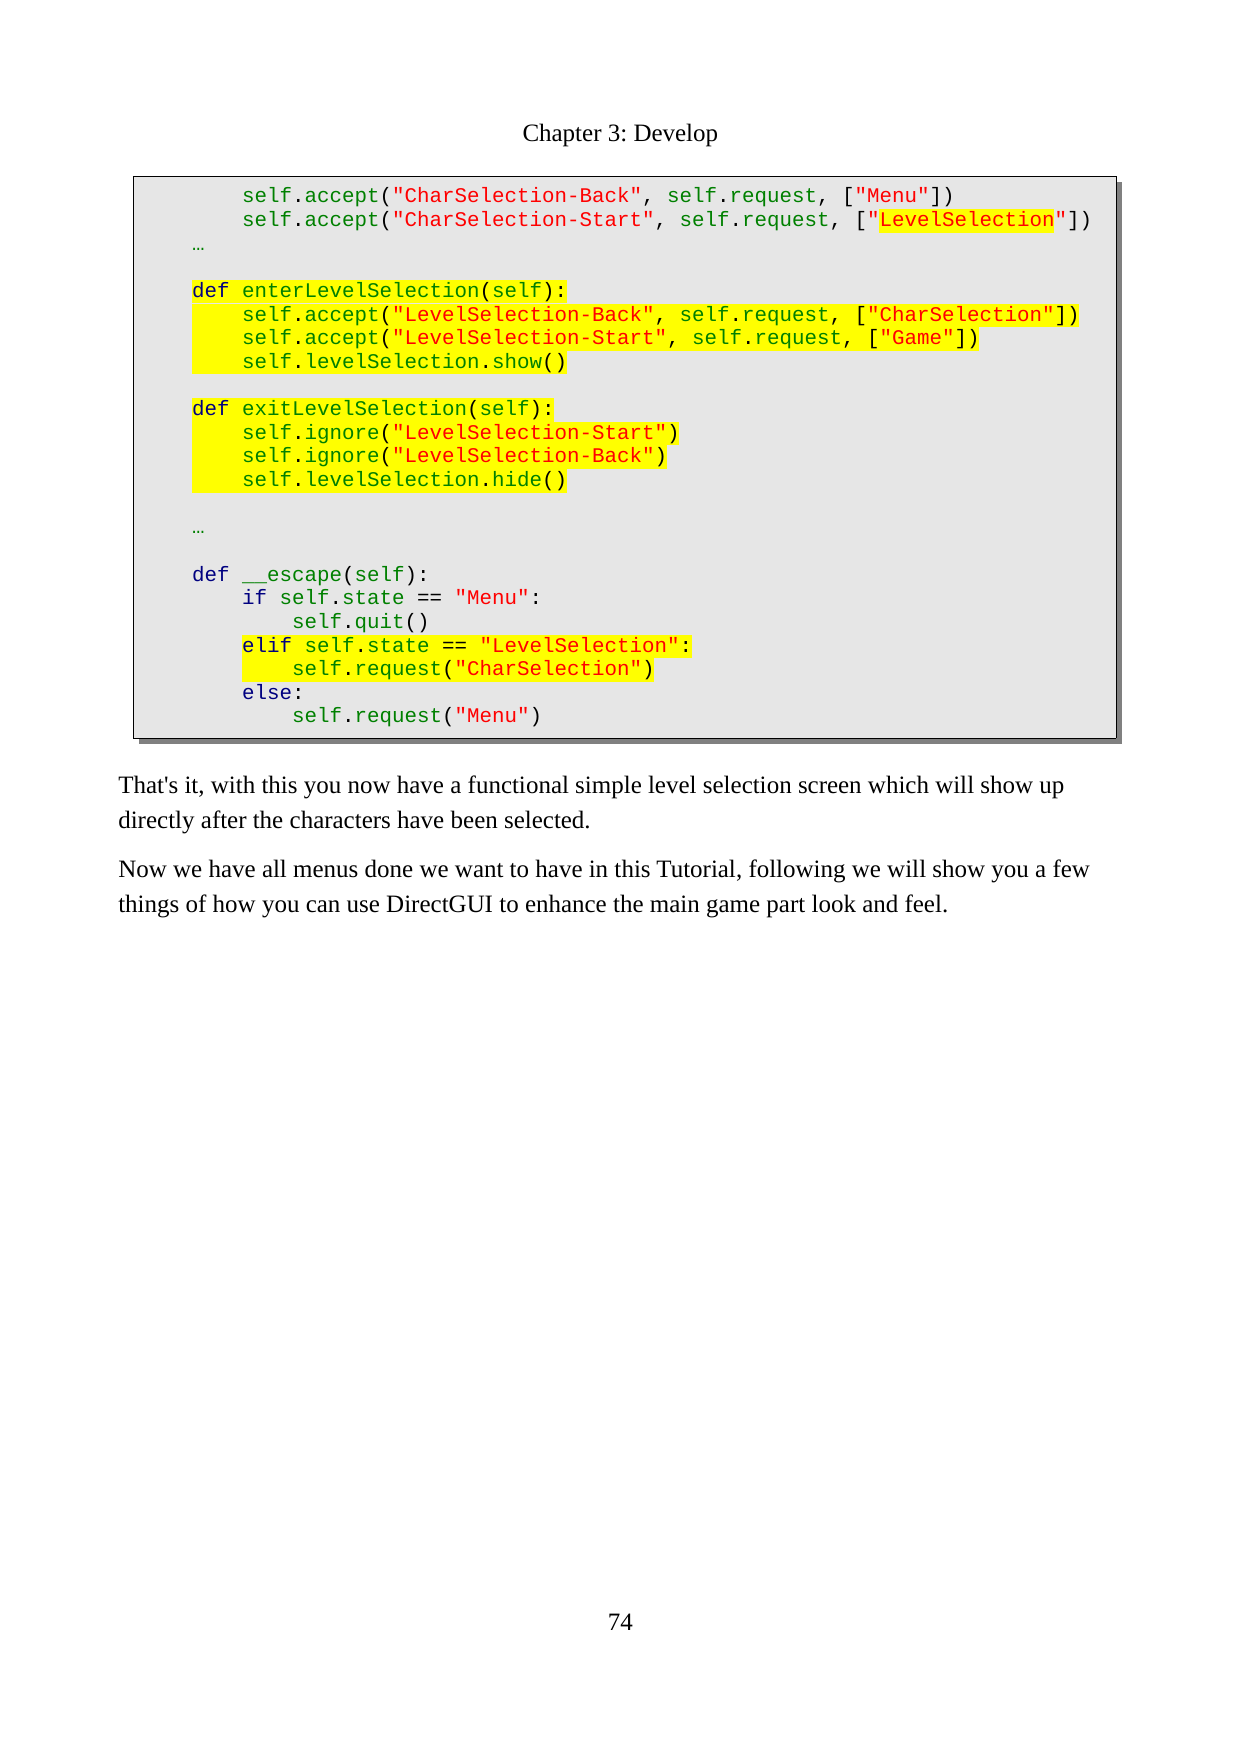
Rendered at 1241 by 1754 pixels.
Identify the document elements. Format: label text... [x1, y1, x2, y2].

text That's it, with this you now have a functional simple level selection screen which will show up directly after the characters have been selected. [118, 771, 1122, 834]
text else: [134, 673, 1116, 697]
text elif self.state == "LevelSelection": [134, 626, 1116, 649]
text def enterLevelSelection(self): [134, 271, 1116, 294]
text self.quit() [134, 602, 1116, 626]
text self.request("Menu") [134, 697, 1116, 738]
text self.accept("LevelSelection-Back", self.request, ["CharSelection"]) [134, 294, 1116, 318]
text self.levelSelection.show() [134, 342, 1116, 366]
text def exitLevelSelection(self): [134, 389, 1116, 413]
text self.ignore("LevelSelection-Back") [134, 436, 1116, 460]
text self.request("CharSelection") [134, 649, 1116, 673]
text Now we have all menus done we want to have in this Tutorial, following we will show you a few things of how you can use DirectGUI to enhance the main game part look and feel. [118, 854, 1122, 917]
text self.ignore("LevelSelection-Start") [134, 413, 1116, 436]
text self.accept("CharSelection-Start", self.request, ["LevelSelection"]) [134, 200, 1116, 224]
text def __escape(self): [134, 555, 1116, 578]
text self.levelSelection.hide() [134, 460, 1116, 484]
text … [134, 224, 1116, 247]
text if self.state == "Menu": [134, 578, 1116, 602]
text … [134, 507, 1116, 531]
text self.accept("LevelSelection-Start", self.request, ["Game"]) [134, 318, 1116, 342]
text self.accept("CharSelection-Back", self.request, ["Menu"]) [134, 177, 1116, 200]
